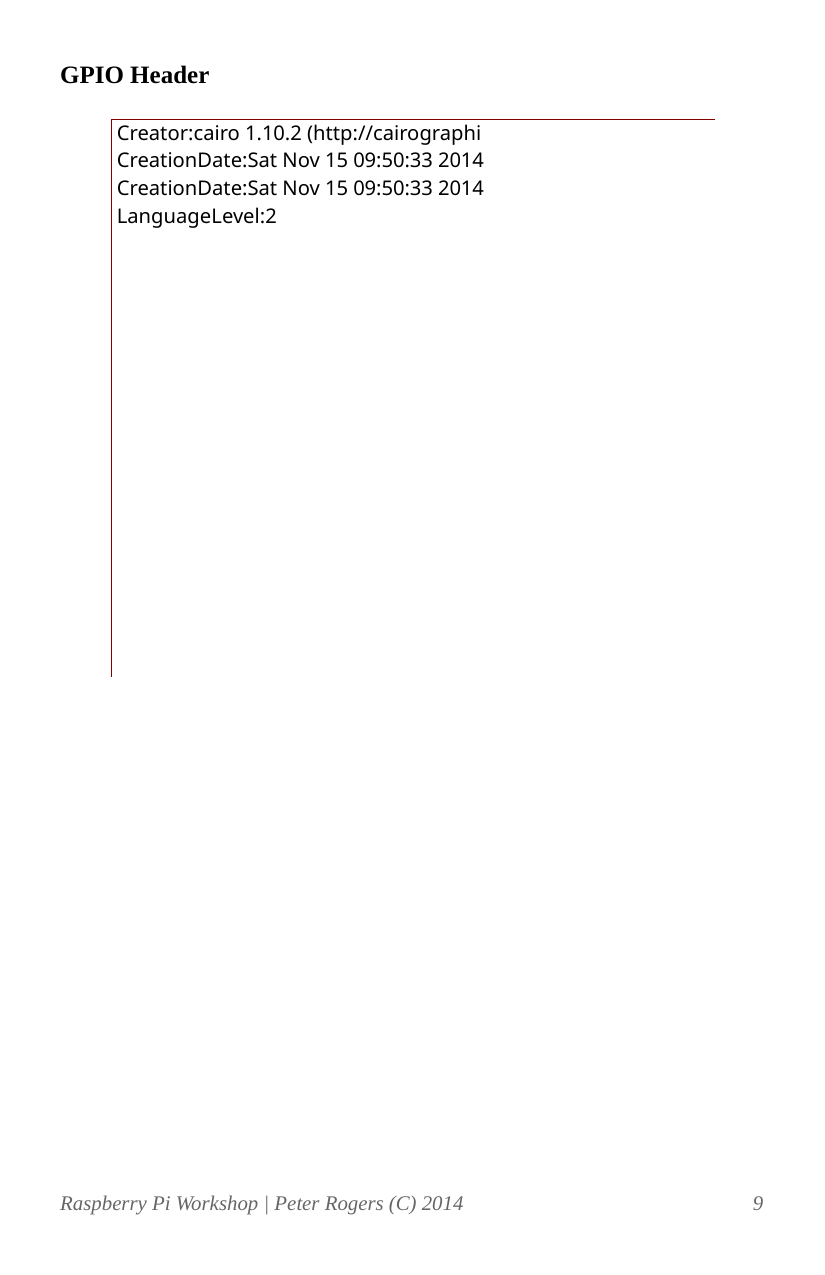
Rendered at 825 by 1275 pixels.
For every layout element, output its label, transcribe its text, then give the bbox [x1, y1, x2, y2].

text GPIO Header [60, 60, 765, 89]
